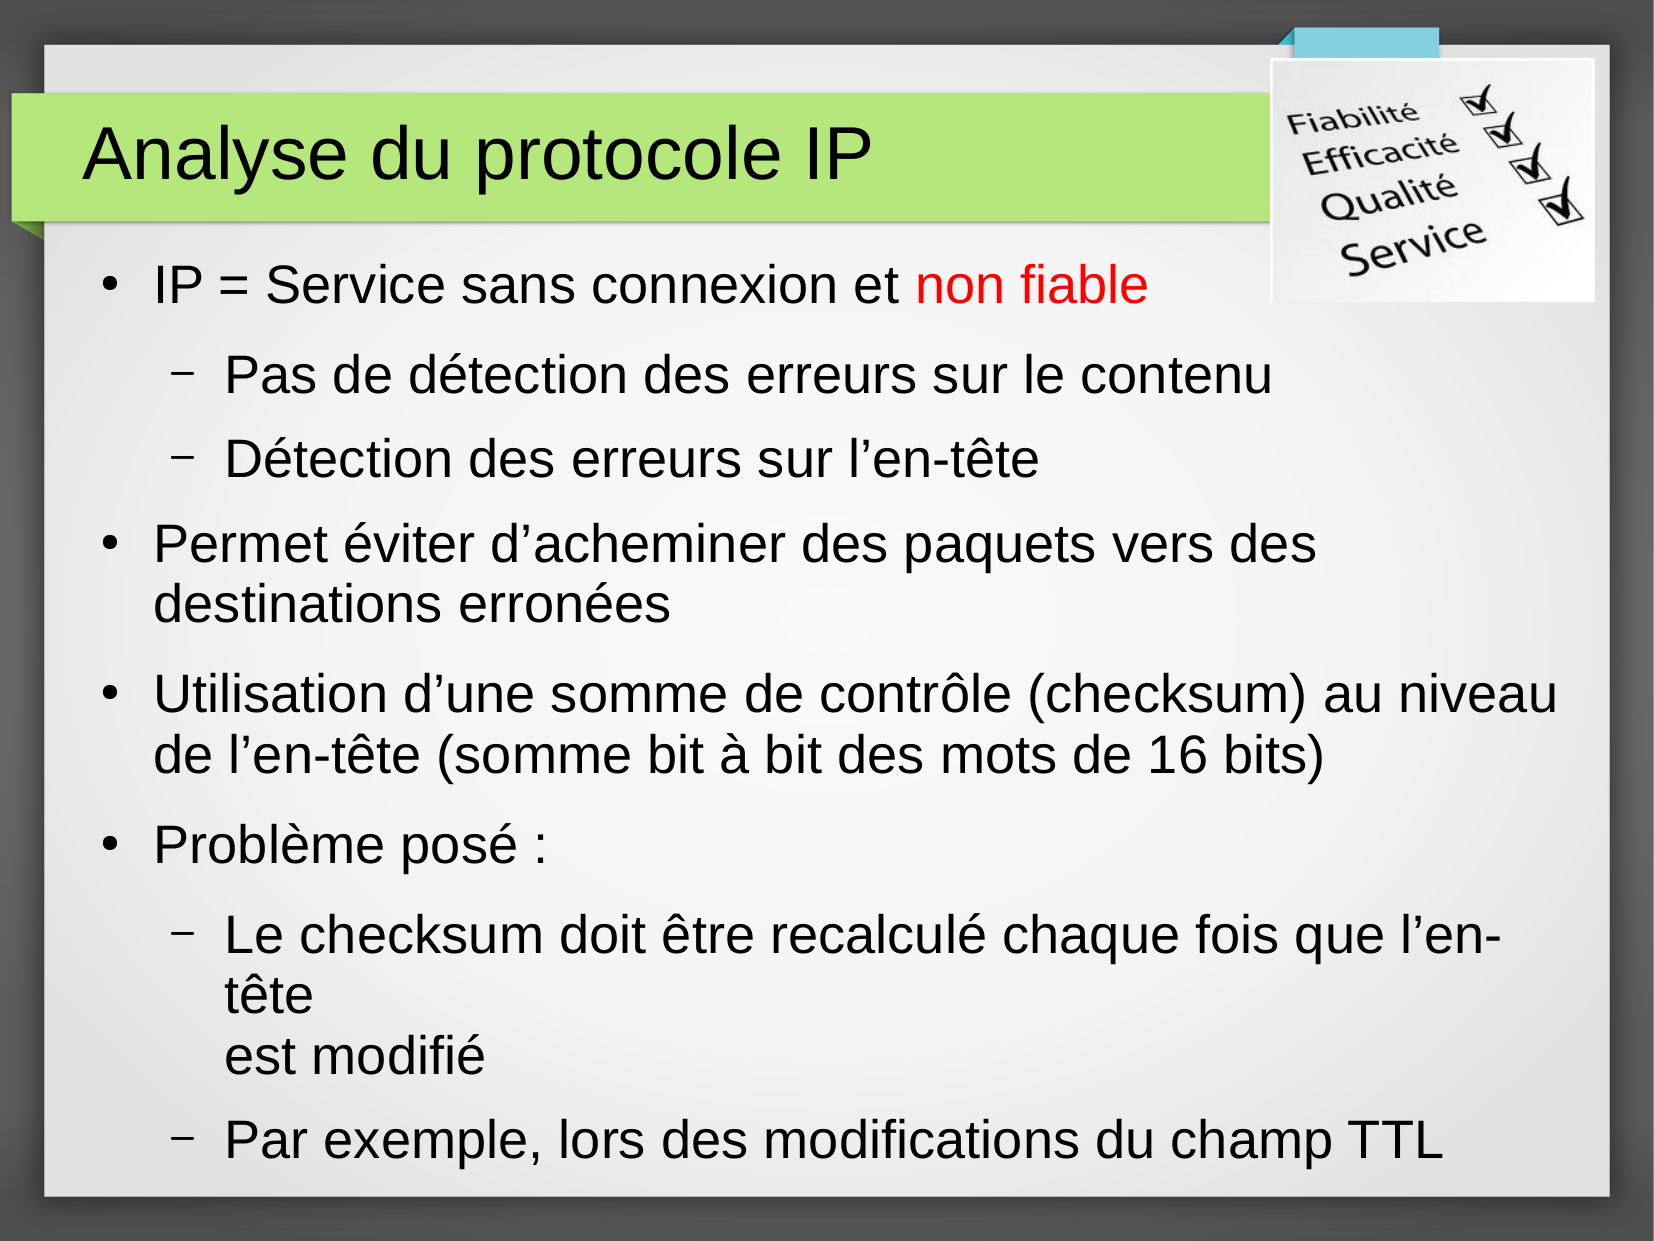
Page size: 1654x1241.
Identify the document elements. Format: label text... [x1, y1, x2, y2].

title Analyse du protocole IP [82, 94, 1264, 213]
picture [0, 0, 1654, 1241]
list IP = Service sans connexion et non fiable Pas de détection des erreurs sur le contenu Détection des erreurs sur l’en-tête Permet éviter d’acheminer des paquets vers des destinations erronées Utilisation d’une somme de contrôle (checksum) au niveau de l’en-tête (somme bit à bit des mots de 16 bits) Problème posé : Le checksum doit être recalculé chaque fois que l’en-tête est modifié Par exemple, lors des modifications du champ TTL [82, 254, 1571, 1158]
